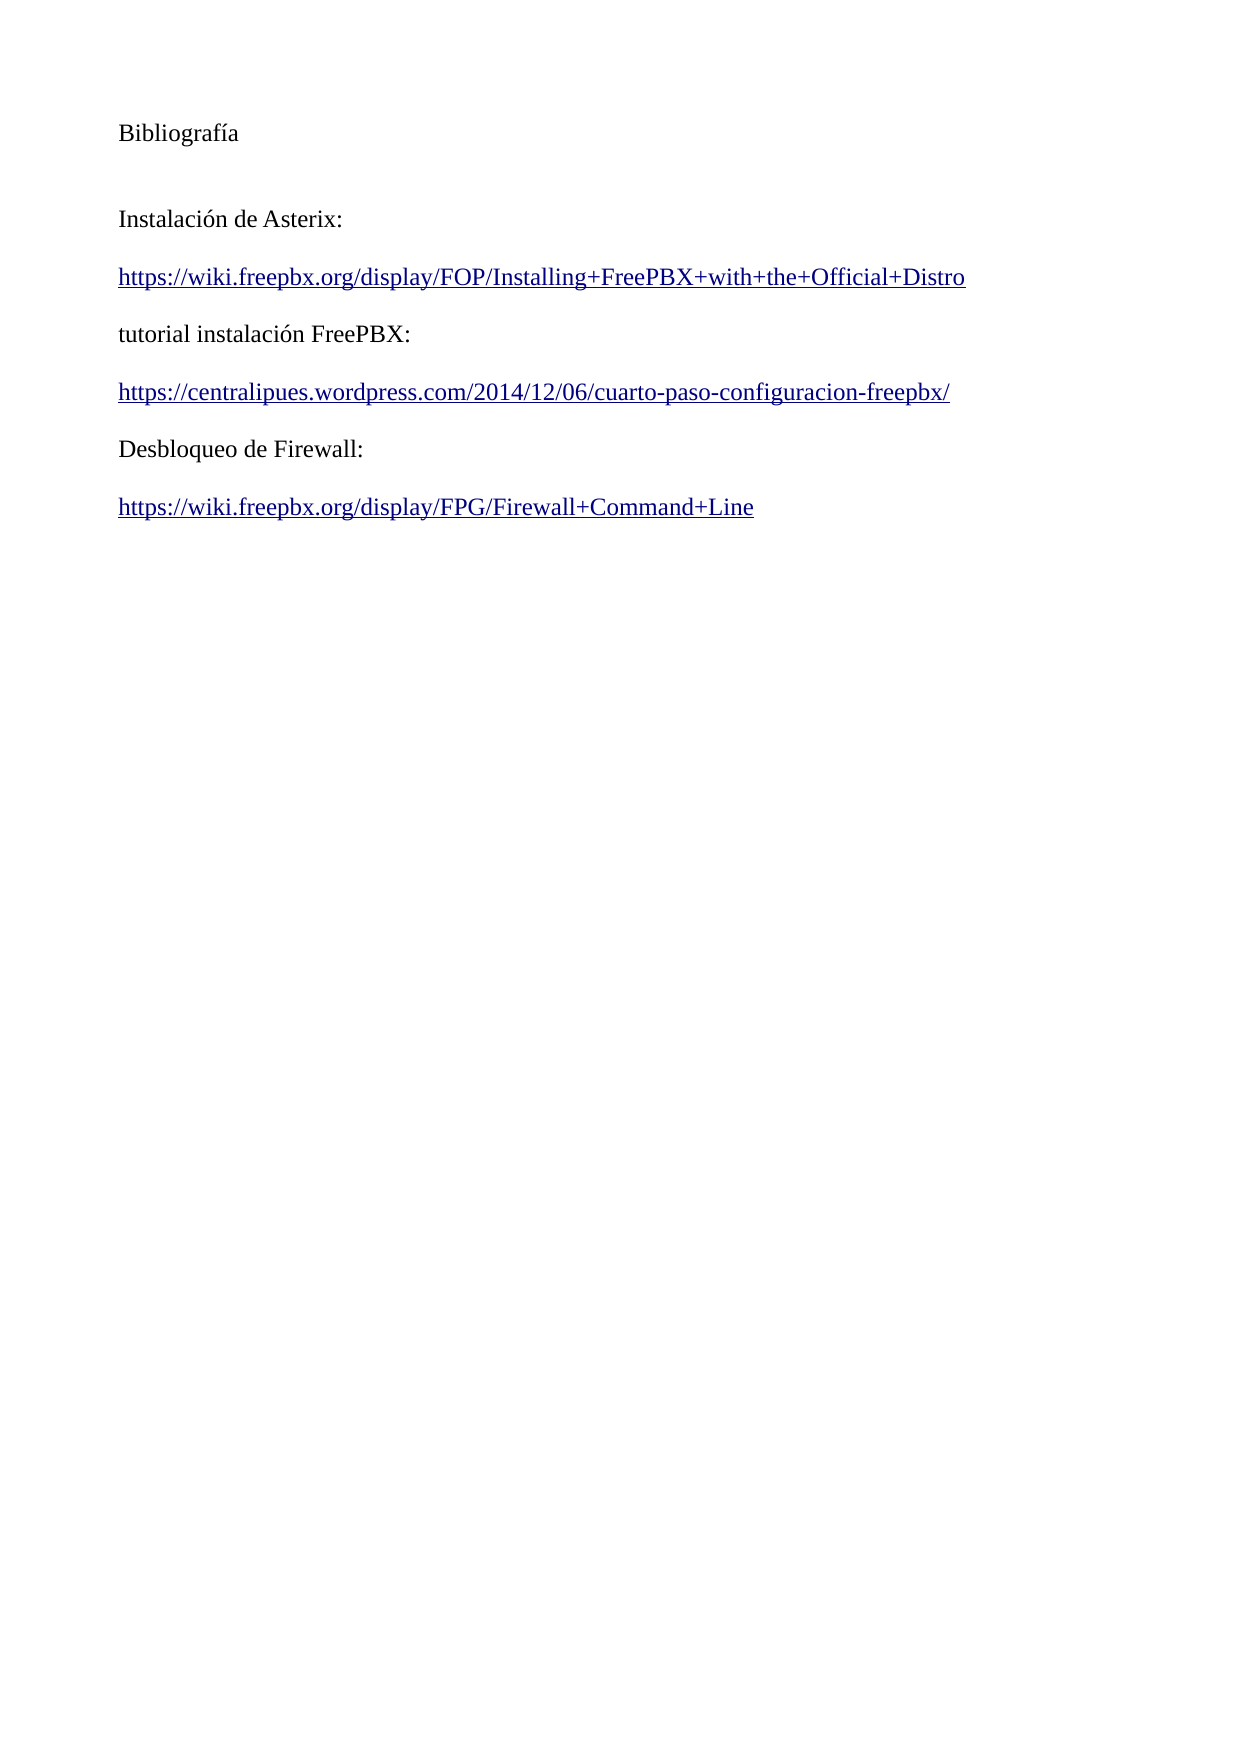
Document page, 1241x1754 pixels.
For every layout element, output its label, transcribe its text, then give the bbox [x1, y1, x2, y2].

text Instalación de Asterix: [118, 204, 1122, 233]
text Bibliografía [118, 118, 1122, 147]
text https://wiki.freepbx.org/display/FOP/Installing+FreePBX+with+the+Official+Distro [118, 262, 1122, 291]
text https://centralipues.wordpress.com/2014/12/06/cuarto-paso-configuracion-freepbx/ [118, 377, 1122, 406]
text Desbloqueo de Firewall: [118, 434, 1122, 463]
text https://wiki.freepbx.org/display/FPG/Firewall+Command+Line [118, 492, 1122, 521]
text tutorial instalación FreePBX: [118, 319, 1122, 348]
